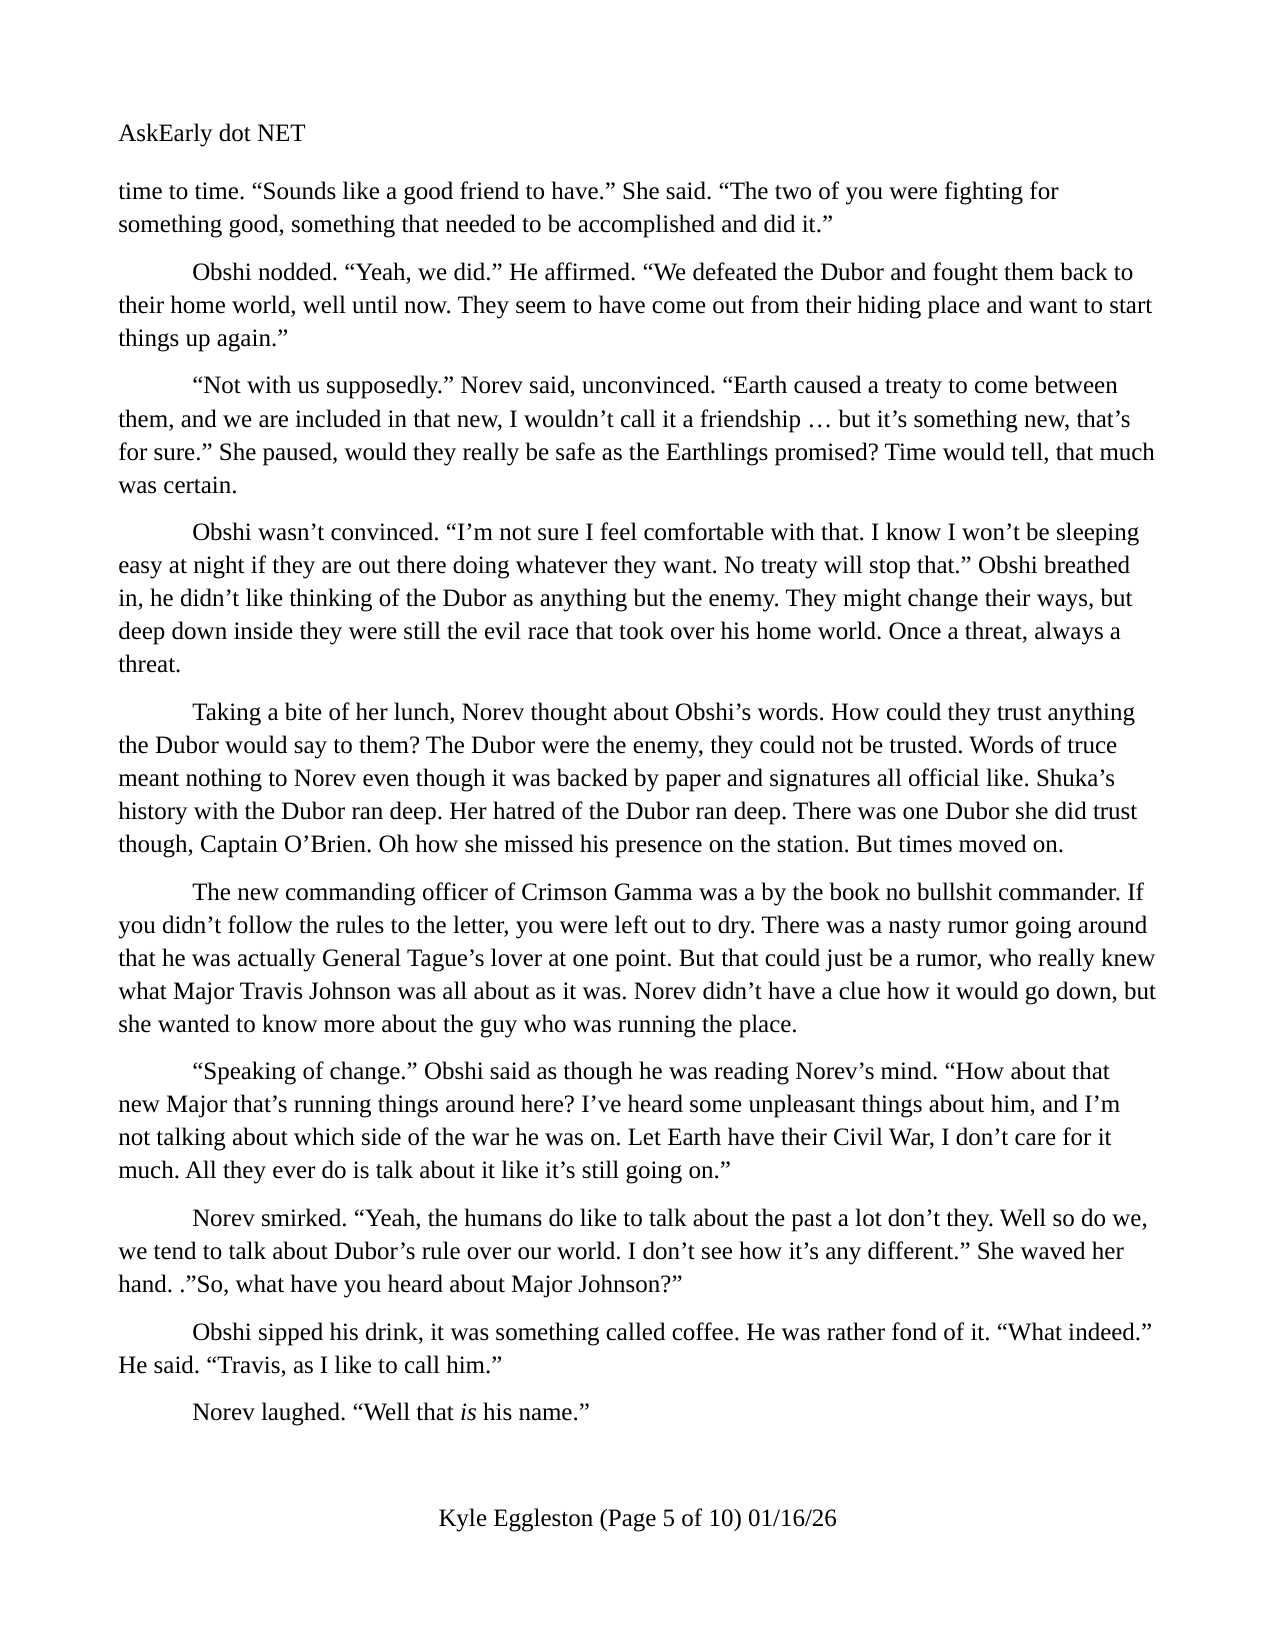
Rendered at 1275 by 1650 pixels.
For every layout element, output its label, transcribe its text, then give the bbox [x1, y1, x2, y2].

text Obshi nodded. “Yeah, we did.” He affirmed. “We defeated the Dubor and fought them back to their home world, well until now. They seem to have come out from their hiding place and want to start things up again.” [118, 257, 1157, 352]
text Obshi wasn’t convinced. “I’m not sure I feel comfortable with that. I know I won’t be sleeping easy at night if they are out there doing whatever they want. No treaty will stop that.” Obshi breathed in, he didn’t like thinking of the Dubor as anything but the enemy. They might change their ways, but deep down inside they were still the evil race that took over his home world. Once a threat, always a threat. [118, 517, 1157, 678]
text “Speaking of change.” Obshi said as though he was reading Norev’s mind. “How about that new Major that’s running things around here? I’ve heard some unpleasant things about him, and I’m not talking about which side of the war he was on. Let Earth have their Civil War, I don’t care for it much. All they ever do is talk about it like it’s still going on.” [118, 1056, 1157, 1184]
text Taking a bite of her lunch, Norev thought about Obshi’s words. How could they trust anything the Dubor would say to them? The Dubor were the enemy, they could not be trusted. Words of truce meant nothing to Norev even though it was backed by paper and signatures all official like. Shuka’s history with the Dubor ran deep. Her hatred of the Dubor ran deep. There was one Dubor she did trust though, Captain O’Brien. Oh how she missed his presence on the station. But times moved on. [118, 697, 1157, 858]
text Norev laughed. “Well that is his name.” [118, 1397, 1157, 1426]
text time to time. “Sounds like a good friend to have.” She said. “The two of you were fighting for something good, something that needed to be accomplished and did it.” [118, 176, 1157, 238]
text Norev smirked. “Yeah, the humans do like to talk about the past a lot don’t they. Well so do we, we tend to talk about Dubor’s rule over our world. I don’t see how it’s any different.” She waved her hand. .”So, what have you heard about Major Johnson?” [118, 1203, 1157, 1298]
text The new commanding officer of Crimson Gamma was a by the book no bullshit commander. If you didn’t follow the rules to the letter, you were left out to dry. There was a nasty rumor going around that he was actually General Tague’s lover at one point. But that could just be a rumor, who really knew what Major Travis Johnson was all about as it was. Norev didn’t have a clue how it would go down, but she wanted to know more about the guy who was running the place. [118, 877, 1157, 1037]
text Obshi sipped his drink, it was something called coffee. He was rather fond of it. “What indeed.” He said. “Travis, as I like to call him.” [118, 1317, 1157, 1378]
text “Not with us supposedly.” Norev said, unconvinced. “Earth caused a treaty to come between them, and we are included in that new, I wouldn’t call it a friendship … but it’s something new, that’s for sure.” She paused, would they really be safe as the Earthlings promised? Time would tell, that much was certain. [118, 371, 1157, 498]
